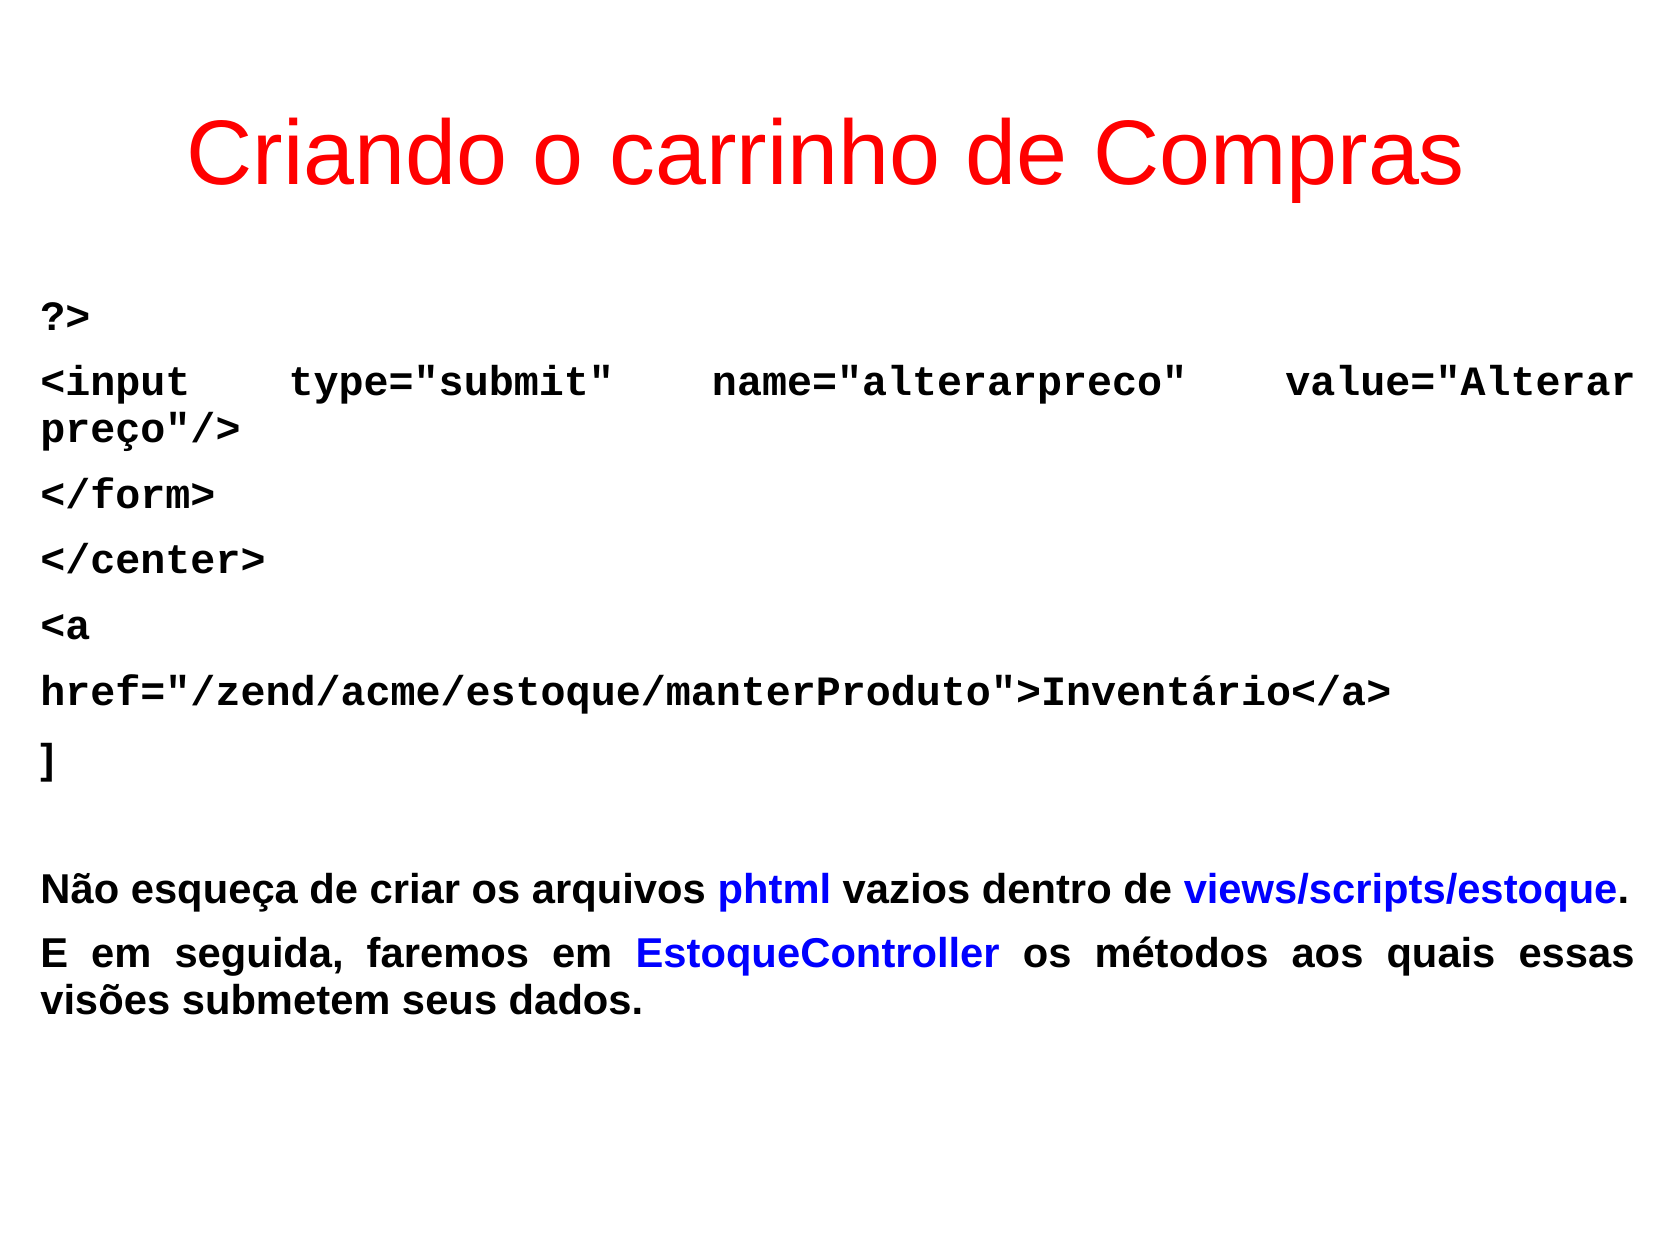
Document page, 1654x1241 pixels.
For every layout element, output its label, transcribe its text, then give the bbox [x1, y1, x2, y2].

title Criando o carrinho de Compras [82, 49, 1571, 257]
list ?> <input type="submit" name="alterarpreco" value="Alterar preço"/> </form> </center> <a href="/zend/acme/estoque/manterProduto">Inventário</a> ] Não esqueça de criar os arquivos phtml vazios dentro de views/scripts/estoque. E em seguida, faremos em EstoqueController os métodos aos quais essas visões submetem seus dados. [40, 295, 1636, 1229]
